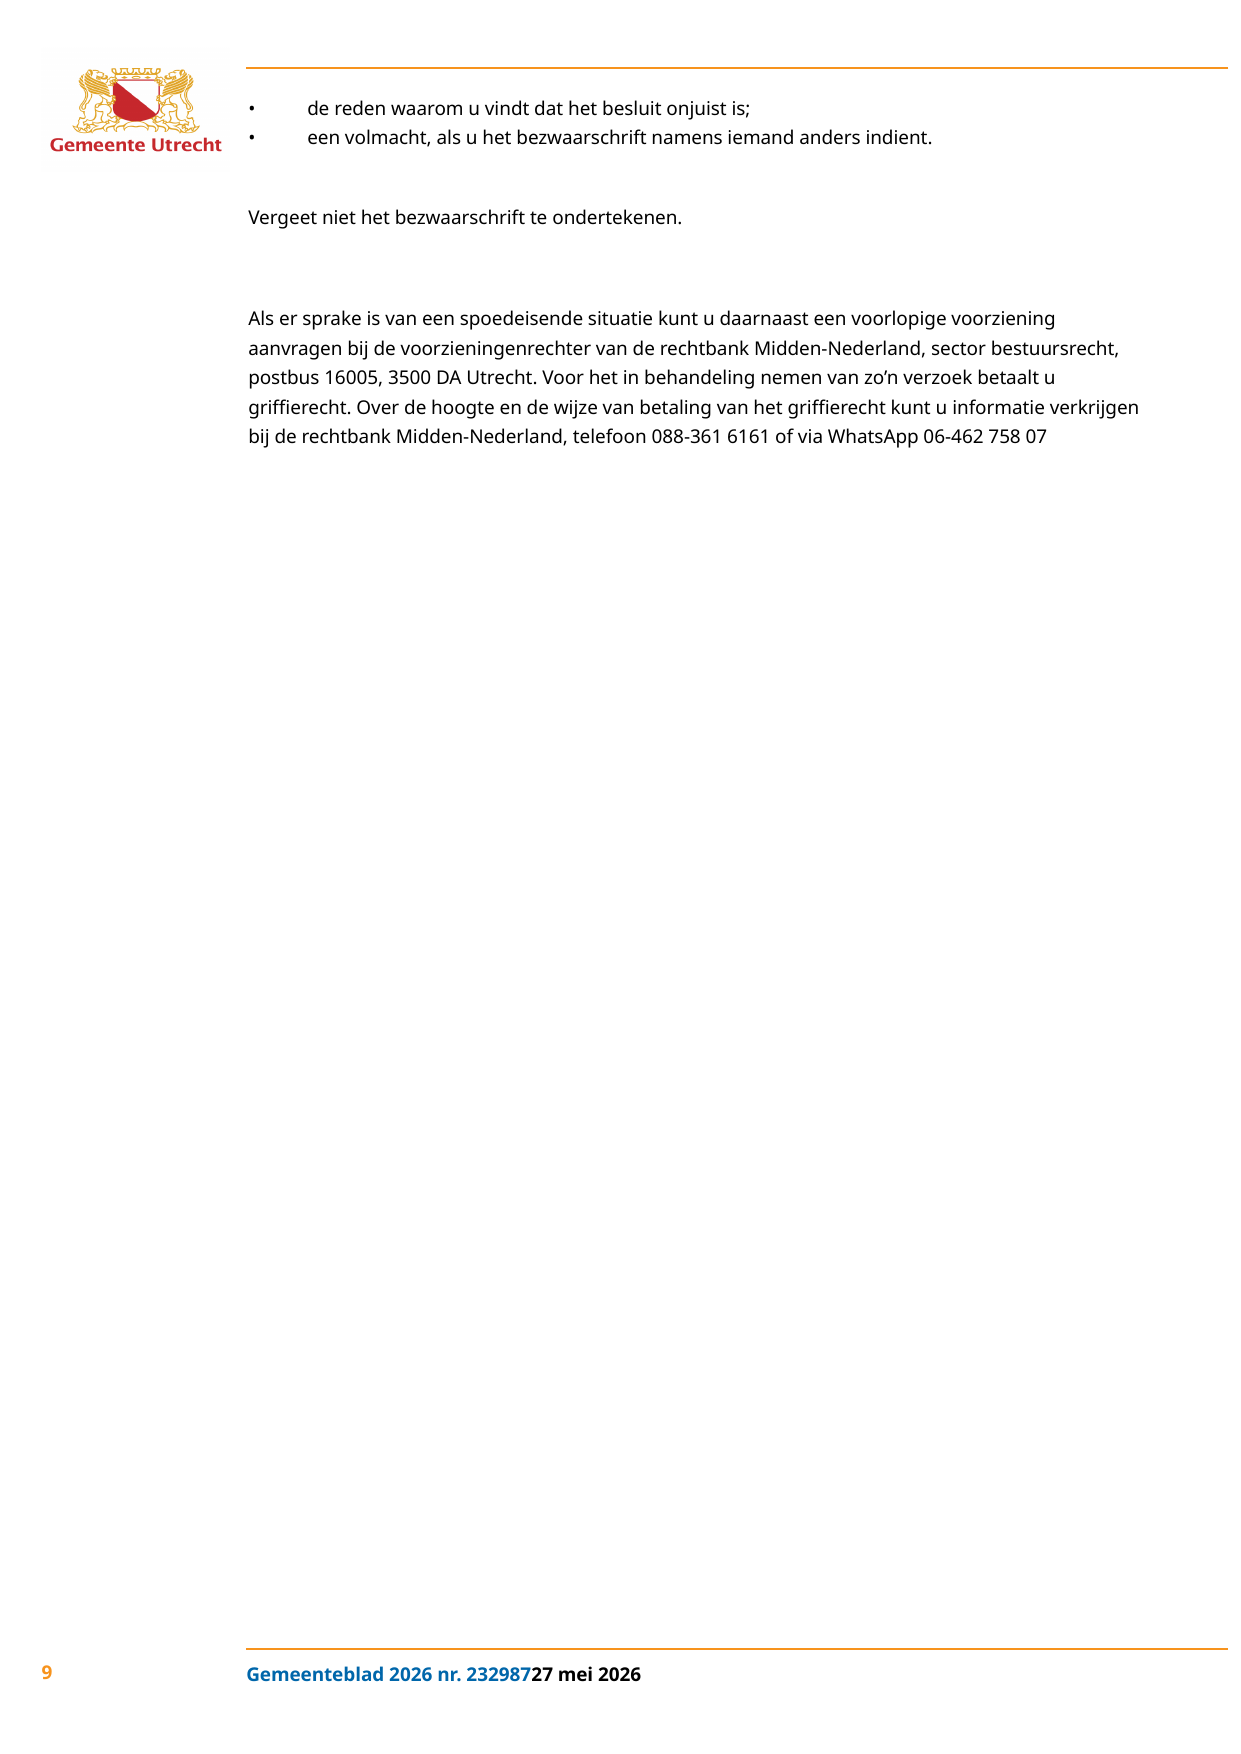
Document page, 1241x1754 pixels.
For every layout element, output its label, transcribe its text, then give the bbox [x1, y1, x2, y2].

list een volmacht, als u het bezwaarschrift namens iemand anders indient. [248, 124, 1152, 150]
text Als er sprake is van een spoedeisende situatie kunt u daarnaast een voorlopige voorziening aanvragen bij de voorzieningenrechter van de rechtbank Midden-Nederland, sector bestuursrecht, postbus 16005, 3500 DA Utrecht. Voor het in behandeling nemen van zo’n verzoek betaalt u griffierecht. Over de hoogte en de wijze van betaling van het griffierecht kunt u informatie verkrijgen bij de rechtbank Midden-Nederland, telefoon 088-361 6161 of via WhatsApp 06-462 758 07 [248, 305, 1152, 449]
picture [41, 47, 231, 172]
text Vergeet niet het bezwaarschrift te ondertekenen. [248, 204, 1152, 230]
list de reden waarom u vindt dat het besluit onjuist is; [248, 95, 1152, 121]
